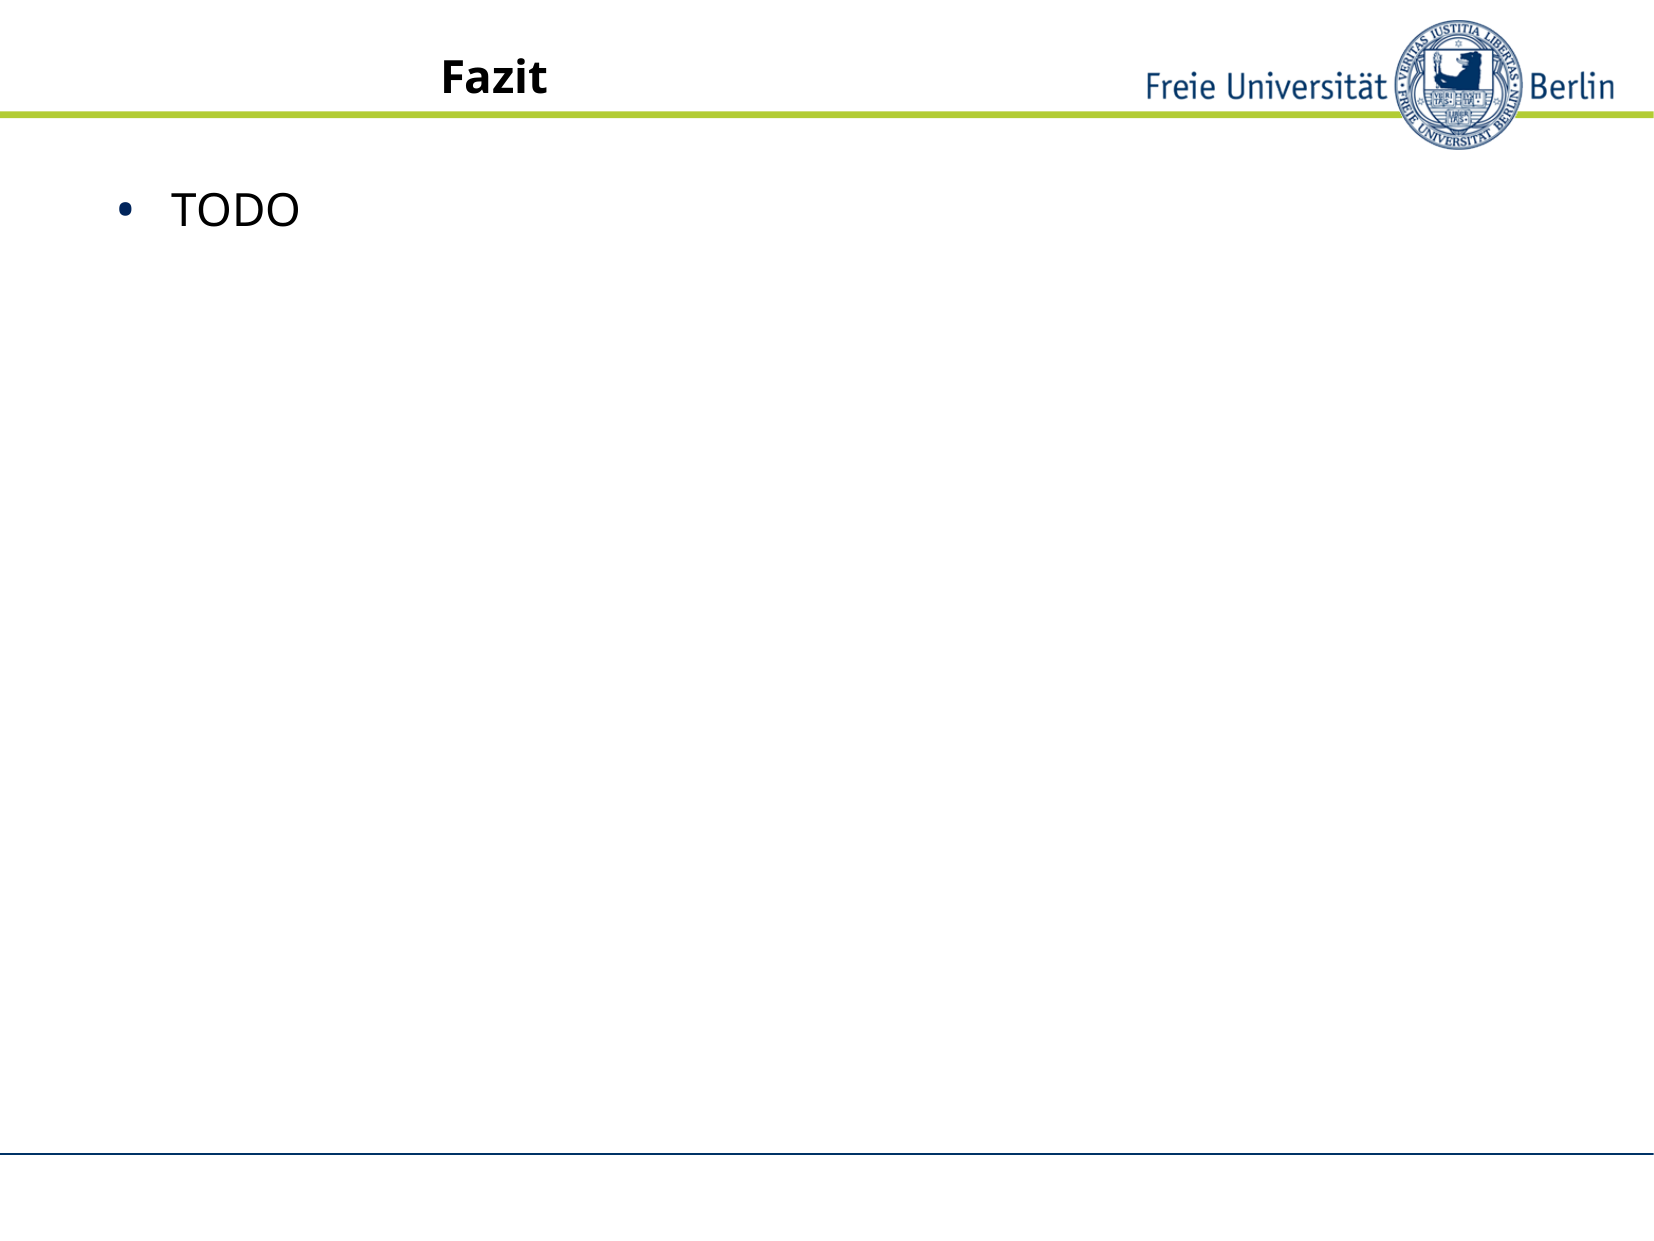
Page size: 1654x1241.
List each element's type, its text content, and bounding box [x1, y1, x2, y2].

title Fazit [422, 0, 1654, 152]
list TODO [115, 177, 1418, 680]
